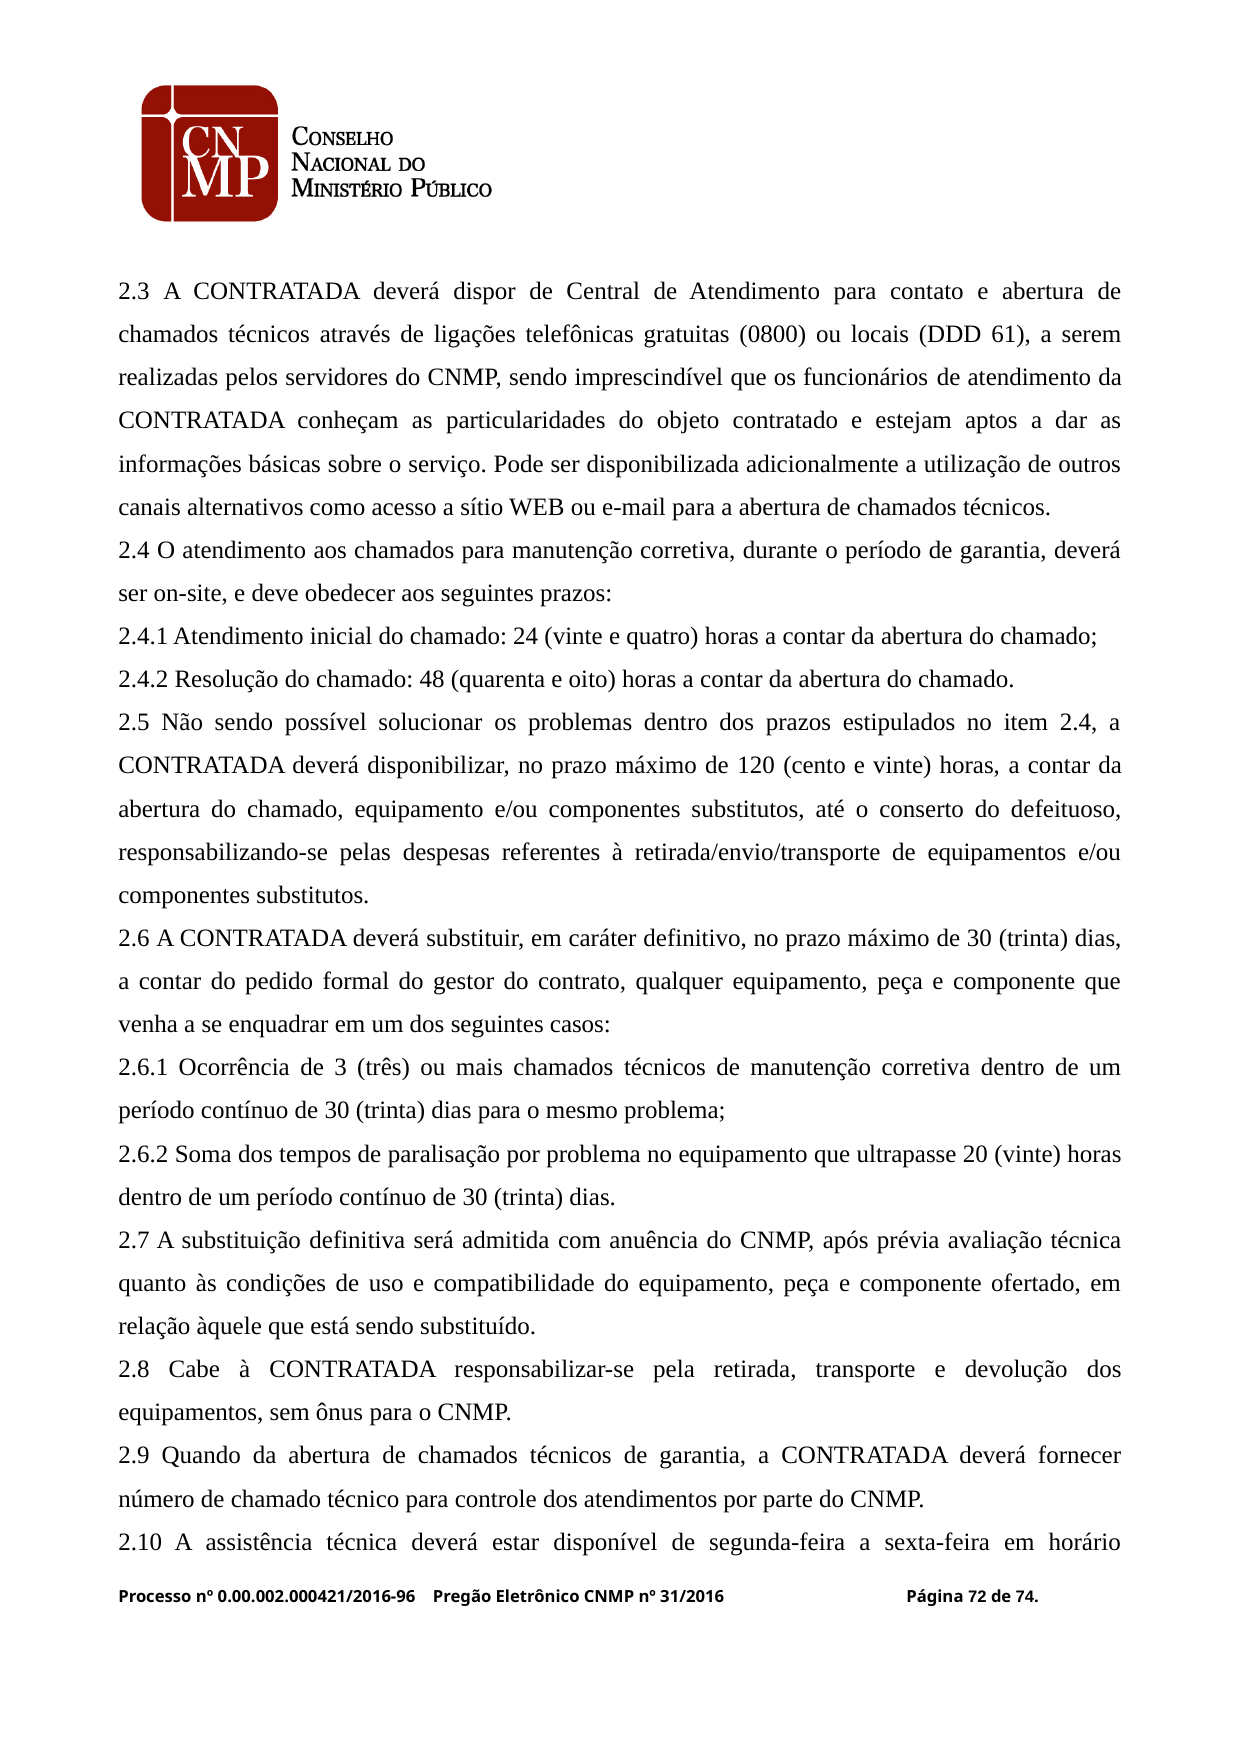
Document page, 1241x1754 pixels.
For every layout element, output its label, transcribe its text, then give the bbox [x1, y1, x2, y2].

text 2.3 A CONTRATADA deverá dispor de Central de Atendimento para contato e abertura de chamados técnicos através de ligações telefônicas gratuitas (0800) ou locais (DDD 61), a serem realizadas pelos servidores do CNMP, sendo imprescindível que os funcionários de atendimento da CONTRATADA conheçam as particularidades do objeto contratado e estejam aptos a dar as informações básicas sobre o serviço. Pode ser disponibilizada adicionalmente a utilização de outros canais alternativos como acesso a sítio WEB ou e-mail para a abertura de chamados técnicos. [118, 276, 1122, 521]
text 2.9 Quando da abertura de chamados técnicos de garantia, a CONTRATADA deverá fornecer número de chamado técnico para controle dos atendimentos por parte do CNMP. [118, 1441, 1122, 1512]
text 2.4 O atendimento aos chamados para manutenção corretiva, durante o período de garantia, deverá ser on-site, e deve obedecer aos seguintes prazos: [118, 535, 1122, 607]
text 2.4.2 Resolução do chamado: 48 (quarenta e oito) horas a contar da abertura do chamado. [118, 664, 1122, 693]
picture [118, 63, 507, 243]
text 2.10 A assistência técnica deverá estar disponível de segunda-feira a sexta-feira em horário [118, 1527, 1122, 1556]
text 2.6.1 Ocorrência de 3 (três) ou mais chamados técnicos de manutenção corretiva dentro de um período contínuo de 30 (trinta) dias para o mesmo problema; [118, 1052, 1122, 1124]
text 2.4.1 Atendimento inicial do chamado: 24 (vinte e quatro) horas a contar da abertura do chamado; [118, 621, 1122, 650]
text 2.5 Não sendo possível solucionar os problemas dentro dos prazos estipulados no item 2.4, a CONTRATADA deverá disponibilizar, no prazo máximo de 120 (cento e vinte) horas, a contar da abertura do chamado, equipamento e/ou componentes substitutos, até o conserto do defeituoso, responsabilizando-se pelas despesas referentes à retirada/envio/transporte de equipamentos e/ou componentes substitutos. [118, 707, 1122, 909]
text 2.6.2 Soma dos tempos de paralisação por problema no equipamento que ultrapasse 20 (vinte) horas dentro de um período contínuo de 30 (trinta) dias. [118, 1139, 1122, 1211]
text 2.7 A substituição definitiva será admitida com anuência do CNMP, após prévia avaliação técnica quanto às condições de uso e compatibilidade do equipamento, peça e componente ofertado, em relação àquele que está sendo substituído. [118, 1225, 1122, 1340]
text 2.8 Cabe à CONTRATADA responsabilizar-se pela retirada, transporte e devolução dos equipamentos, sem ônus para o CNMP. [118, 1354, 1122, 1426]
text 2.6 A CONTRATADA deverá substituir, em caráter definitivo, no prazo máximo de 30 (trinta) dias, a contar do pedido formal do gestor do contrato, qualquer equipamento, peça e componente que venha a se enquadrar em um dos seguintes casos: [118, 923, 1122, 1038]
